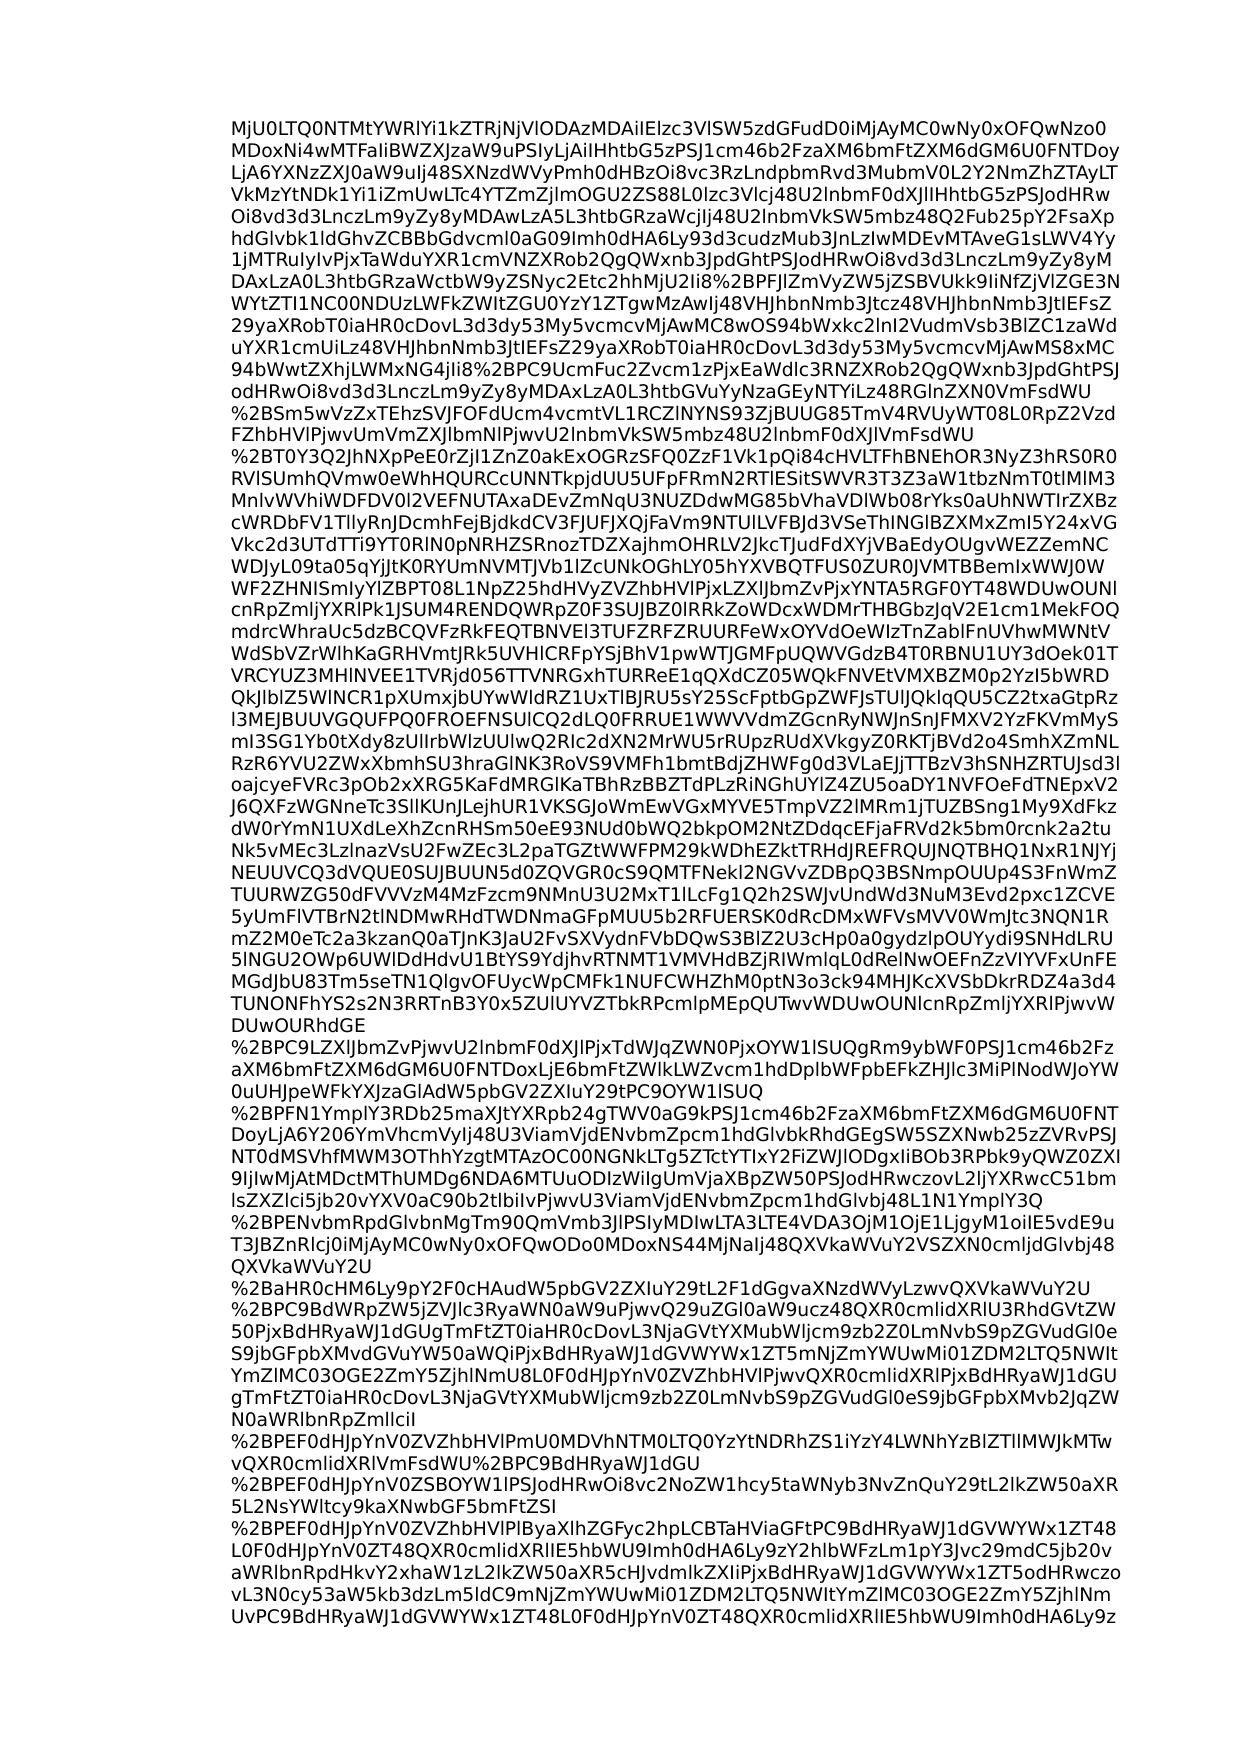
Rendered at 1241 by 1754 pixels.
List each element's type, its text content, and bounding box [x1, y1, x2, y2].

list MjU0LTQ0NTMtYWRlYi1kZTRjNjVlODAzMDAiIElzc3VlSW5zdGFudD0iMjAyMC0wNy0xOFQwNzo0MDoxNi4wMTFaIiBWZXJzaW9uPSIyLjAiIHhtbG5zPSJ1cm46b2FzaXM6bmFtZXM6dGM6U0FNTDoyLjA6YXNzZXJ0aW9uIj48SXNzdWVyPmh0dHBzOi8vc3RzLndpbmRvd3MubmV0L2Y2NmZhZTAyLTVkMzYtNDk1Yi1iZmUwLTc4YTZmZjlmOGU2ZS88L0lzc3Vlcj48U2lnbmF0dXJlIHhtbG5zPSJodHRwOi8vd3d3LnczLm9yZy8yMDAwLzA5L3htbGRzaWcjIj48U2lnbmVkSW5mbz48Q2Fub25pY2FsaXphdGlvbk1ldGhvZCBBbGdvcml0aG09Imh0dHA6Ly93d3cudzMub3JnLzIwMDEvMTAveG1sLWV4Yy1jMTRuIyIvPjxTaWduYXR1cmVNZXRob2QgQWxnb3JpdGhtPSJodHRwOi8vd3d3LnczLm9yZy8yMDAxLzA0L3htbGRzaWctbW9yZSNyc2Etc2hhMjU2Ii8%2BPFJlZmVyZW5jZSBVUkk9IiNfZjVlZGE3NWYtZTI1NC00NDUzLWFkZWItZGU0YzY1ZTgwMzAwIj48VHJhbnNmb3Jtcz48VHJhbnNmb3JtIEFsZ29yaXRobT0iaHR0cDovL3d3dy53My5vcmcvMjAwMC8wOS94bWxkc2lnI2VudmVsb3BlZC1zaWduYXR1cmUiLz48VHJhbnNmb3JtIEFsZ29yaXRobT0iaHR0cDovL3d3dy53My5vcmcvMjAwMS8xMC94bWwtZXhjLWMxNG4jIi8%2BPC9UcmFuc2Zvcm1zPjxEaWdlc3RNZXRob2QgQWxnb3JpdGhtPSJodHRwOi8vd3d3LnczLm9yZy8yMDAxLzA0L3htbGVuYyNzaGEyNTYiLz48RGlnZXN0VmFsdWU%2BSm5wVzZxTEhzSVJFOFdUcm4vcmtVL1RCZlNYNS93ZjBUUG85TmV4RVUyWT08L0RpZ2VzdFZhbHVlPjwvUmVmZXJlbmNlPjwvU2lnbmVkSW5mbz48U2lnbmF0dXJlVmFsdWU%2BT0Y3Q2JhNXpPeE0rZjI1ZnZ0akExOGRzSFQ0ZzF1Vk1pQi84cHVLTFhBNEhOR3NyZ3hRS0R0RVlSUmhQVmw0eWhHQURCcUNNTkpjdUU5UFpFRmN2RTlESitSWVR3T3Z3aW1tbzNmT0tlMlM3MnlvWVhiWDFDV0l2VEFNUTAxaDEvZmNqU3NUZDdwMG85bVhaVDlWb08rYks0aUhNWTIrZXBzcWRDbFV1TllyRnJDcmhFejBjdkdCV3FJUFJXQjFaVm9NTUlLVFBJd3VSeThINGlBZXMxZmI5Y24xVGVkc2d3UTdTTi9YT0RlN0pNRHZSRnozTDZXajhmOHRLV2JkcTJudFdXYjVBaEdyOUgvWEZZemNCWDJyL09ta05qYjJtK0RYUmNVMTJVb1lZcUNkOGhLY05hYXVBQTFUS0ZUR0JVMTBBemIxWWJ0WWF2ZHNISmIyYlZBPT08L1NpZ25hdHVyZVZhbHVlPjxLZXlJbmZvPjxYNTA5RGF0YT48WDUwOUNlcnRpZmljYXRlPk1JSUM4RENDQWRpZ0F3SUJBZ0lRRkZoWDcxWDMrTHBGbzJqV2E1cm1MekFOQmdrcWhraUc5dzBCQVFzRkFEQTBNVEl3TUFZRFZRUURFeWxOYVdOeWIzTnZablFnUVhwMWNtVWdSbVZrWlhKaGRHVmtJRk5UVHlCRFpYSjBhV1pwWTJGMFpUQWVGdzB4T0RBNU1UY3dOek01TVRCYUZ3MHlNVEE1TVRjd056TTVNRGxhTURReE1qQXdCZ05WQkFNVEtVMXBZM0p2YzI5bWRDQkJlblZ5WlNCR1pXUmxjbUYwWldRZ1UxTlBJRU5sY25ScFptbGpZWFJsTUlJQklqQU5CZ2txaGtpRzl3MEJBUUVGQUFPQ0FROEFNSUlCQ2dLQ0FRRUE1WWVVdmZGcnRyNWJnSnJFMXV2YzFKVmMySmI3SG1Yb0tXdy8zUlIrbWlzUUlwQ2RIc2dXN2MrWU5rRUpzRUdXVkgyZ0RKTjBVd2o4SmhXZmNLRzR6YVU2ZWxXbmhSU3hraGlNK3RoVS9VMFh1bmtBdjZHWFg0d3VLaEJjTTBzV3hSNHZRTUJsd3loajcyeFVRc3pOb2xXRG5KaFdMRGlKaTBhRzBBZTdPLzRiNGhUYlZ4ZU5oaDY1NVFOeFdTNEpxV2J6QXFzWGNneTc3SllKUnJLejhUR1VKSGJoWmEwVGxMYVE5TmpVZ2lMRm1jTUZBSng1My9XdFkzdW0rYmN1UXdLeXhZcnRHSm50eE93NUd0bWQ2bkpOM2NtZDdqcEFjaFRVd2k5bm0rcnk2a2tuNk5vMEc3LzlnazVsU2FwZEc3L2paTGZtWWFPM29kWDhEZktTRHdJREFRQUJNQTBHQ1NxR1NJYjNEUUVCQ3dVQUE0SUJBUUN5d0ZQVGR0cS9QMTFNekl2NGVvZDBpQ3BSNmpOUUp4S3FnWmZTUURWZG50dFVVVzM4MzFzcm9NMnU3U2MxT1lLcFg1Q2h2SWJvUndWd3NuM3Evd2pxc1ZCVE5yUmFlVTBrN2tlNDMwRHdTWDNmaGFpMUU5b2RFUERSK0dRcDMxWFVsMVV0WmJtc3NQN1RmZ2M0eTc2a3kzanQ0aTJnK3JaU2FvSXVydnFVbDQwS3BlZ2U3cHp0a0gydzlpOUYydi9SNHdLRU5lNGU2OWp6UWlDdHdvU1BtYS9YdjhvRTNMT1VMVHdBZjRIWmlqL0dRelNwOEFnZzVIYVFxUnFEMGdJbU83Tm5seTN1QlgvOFUycWpCMFk1NUFCWHZhM0ptN3o3ck94MHJKcXVSbDkrRDZ4a3d4TUNONFhYS2s2N3RRTnB3Y0x5ZUlUYVZTbkRPcmlpMEpQUTwvWDUwOUNlcnRpZmljYXRlPjwvWDUwOURhdGE%2BPC9LZXlJbmZvPjwvU2lnbmF0dXJlPjxTdWJqZWN0PjxOYW1lSUQgRm9ybWF0PSJ1cm46b2FzaXM6bmFtZXM6dGM6U0FNTDoxLjE6bmFtZWlkLWZvcm1hdDplbWFpbEFkZHJlc3MiPlNodWJoYW0uUHJpeWFkYXJzaGlAdW5pbGV2ZXIuY29tPC9OYW1lSUQ%2BPFN1YmplY3RDb25maXJtYXRpb24gTWV0aG9kPSJ1cm46b2FzaXM6bmFtZXM6dGM6U0FNTDoyLjA6Y206YmVhcmVyIj48U3ViamVjdENvbmZpcm1hdGlvbkRhdGEgSW5SZXNwb25zZVRvPSJNT0dMSVhfMWM3OThhYzgtMTAzOC00NGNkLTg5ZTctYTIxY2FiZWJlODgxIiBOb3RPbk9yQWZ0ZXI9IjIwMjAtMDctMThUMDg6NDA6MTUuODIzWiIgUmVjaXBpZW50PSJodHRwczovL2ljYXRwcC51bmlsZXZlci5jb20vYXV0aC90b2tlbiIvPjwvU3ViamVjdENvbmZpcm1hdGlvbj48L1N1YmplY3Q%2BPENvbmRpdGlvbnMgTm90QmVmb3JlPSIyMDIwLTA3LTE4VDA3OjM1OjE1LjgyM1oiIE5vdE9uT3JBZnRlcj0iMjAyMC0wNy0xOFQwODo0MDoxNS44MjNaIj48QXVkaWVuY2VSZXN0cmljdGlvbj48QXVkaWVuY2U%2BaHR0cHM6Ly9pY2F0cHAudW5pbGV2ZXIuY29tL2F1dGgvaXNzdWVyLzwvQXVkaWVuY2U%2BPC9BdWRpZW5jZVJlc3RyaWN0aW9uPjwvQ29uZGl0aW9ucz48QXR0cmlidXRlU3RhdGVtZW50PjxBdHRyaWJ1dGUgTmFtZT0iaHR0cDovL3NjaGVtYXMubWljcm9zb2Z0LmNvbS9pZGVudGl0eS9jbGFpbXMvdGVuYW50aWQiPjxBdHRyaWJ1dGVWYWx1ZT5mNjZmYWUwMi01ZDM2LTQ5NWItYmZlMC03OGE2ZmY5ZjhlNmU8L0F0dHJpYnV0ZVZhbHVlPjwvQXR0cmlidXRlPjxBdHRyaWJ1dGUgTmFtZT0iaHR0cDovL3NjaGVtYXMubWljcm9zb2Z0LmNvbS9pZGVudGl0eS9jbGFpbXMvb2JqZWN0aWRlbnRpZmllciI%2BPEF0dHJpYnV0ZVZhbHVlPmU0MDVhNTM0LTQ0YzYtNDRhZS1iYzY4LWNhYzBlZTllMWJkMTwvQXR0cmlidXRlVmFsdWU%2BPC9BdHRyaWJ1dGU%2BPEF0dHJpYnV0ZSBOYW1lPSJodHRwOi8vc2NoZW1hcy5taWNyb3NvZnQuY29tL2lkZW50aXR5L2NsYWltcy9kaXNwbGF5bmFtZSI%2BPEF0dHJpYnV0ZVZhbHVlPlByaXlhZGFyc2hpLCBTaHViaGFtPC9BdHRyaWJ1dGVWYWx1ZT48L0F0dHJpYnV0ZT48QXR0cmlidXRlIE5hbWU9Imh0dHA6Ly9zY2hlbWFzLm1pY3Jvc29mdC5jb20vaWRlbnRpdHkvY2xhaW1zL2lkZW50aXR5cHJvdmlkZXIiPjxBdHRyaWJ1dGVWYWx1ZT5odHRwczovL3N0cy53aW5kb3dzLm5ldC9mNjZmYWUwMi01ZDM2LTQ5NWItYmZlMC03OGE2ZmY5ZjhlNmUvPC9BdHRyaWJ1dGVWYWx1ZT48L0F0dHJpYnV0ZT48QXR0cmlidXRlIE5hbWU9Imh0dHA6Ly9z [193, 118, 1122, 1627]
